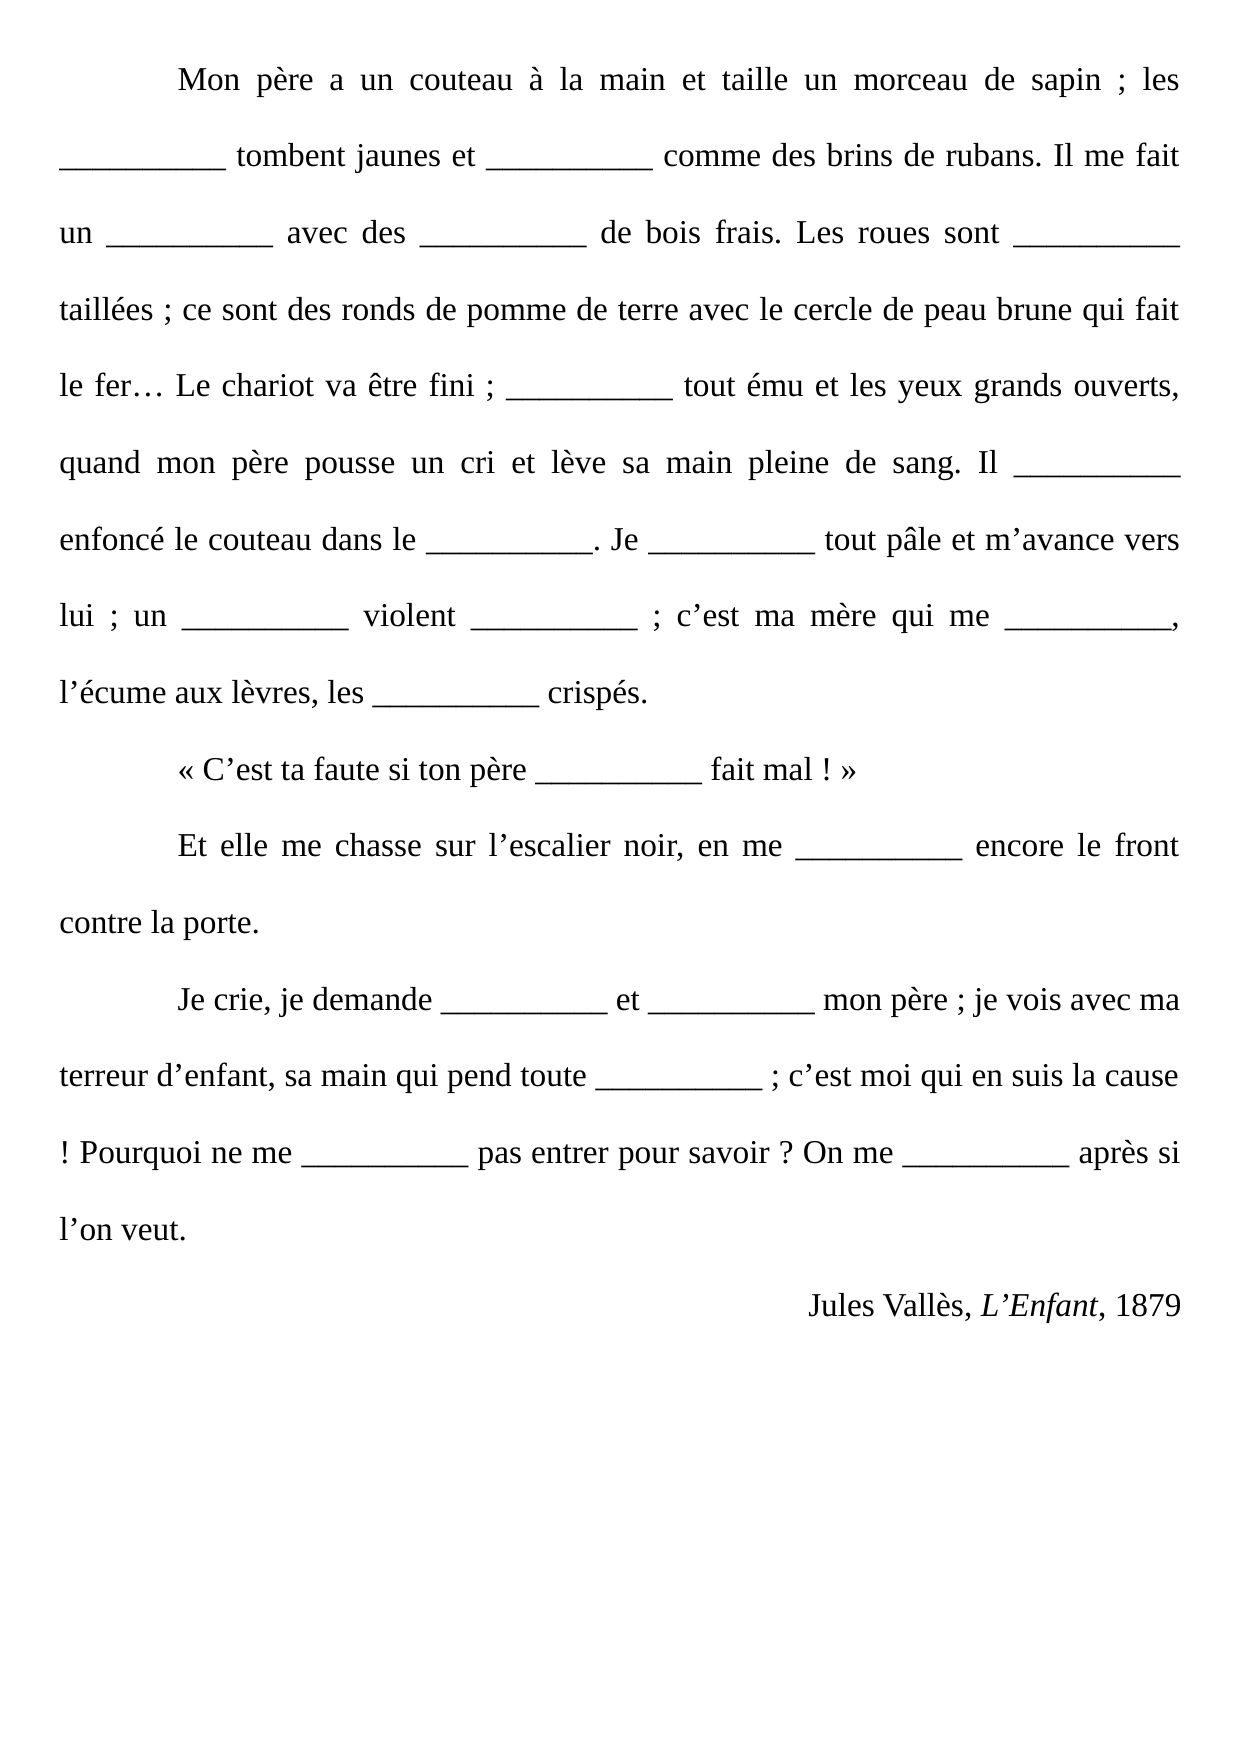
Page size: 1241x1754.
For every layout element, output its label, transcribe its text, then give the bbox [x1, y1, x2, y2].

text Je crie, je demande __________ et __________ mon père ; je vois avec ma terreur d’enfant, sa main qui pend toute __________ ; c’est moi qui en suis la cause ! Pourquoi ne me __________ pas entrer pour savoir ? On me __________ après si l’on veut. [59, 979, 1181, 1247]
text « C’est ta faute si ton père __________ fait mal ! » [59, 749, 1181, 787]
text Mon père a un couteau à la main et taille un morceau de sapin ; les __________ tombent jaunes et __________ comme des brins de rubans. Il me fait un __________ avec des __________ de bois frais. Les roues sont __________ taillées ; ce sont des ronds de pomme de terre avec le cercle de peau brune qui fait le fer… Le chariot va être fini ; __________ tout ému et les yeux grands ouverts, quand mon père pousse un cri et lève sa main pleine de sang. Il __________ enfoncé le couteau dans le __________. Je __________ tout pâle et m’avance vers lui ; un __________ violent __________ ; c’est ma mère qui me __________, l’écume aux lèvres, les __________ crispés. [59, 59, 1181, 711]
text Jules Vallès, L’Enfant, 1879 [59, 1286, 1181, 1324]
text Et elle me chasse sur l’escalier noir, en me __________ encore le front contre la porte. [59, 826, 1181, 941]
